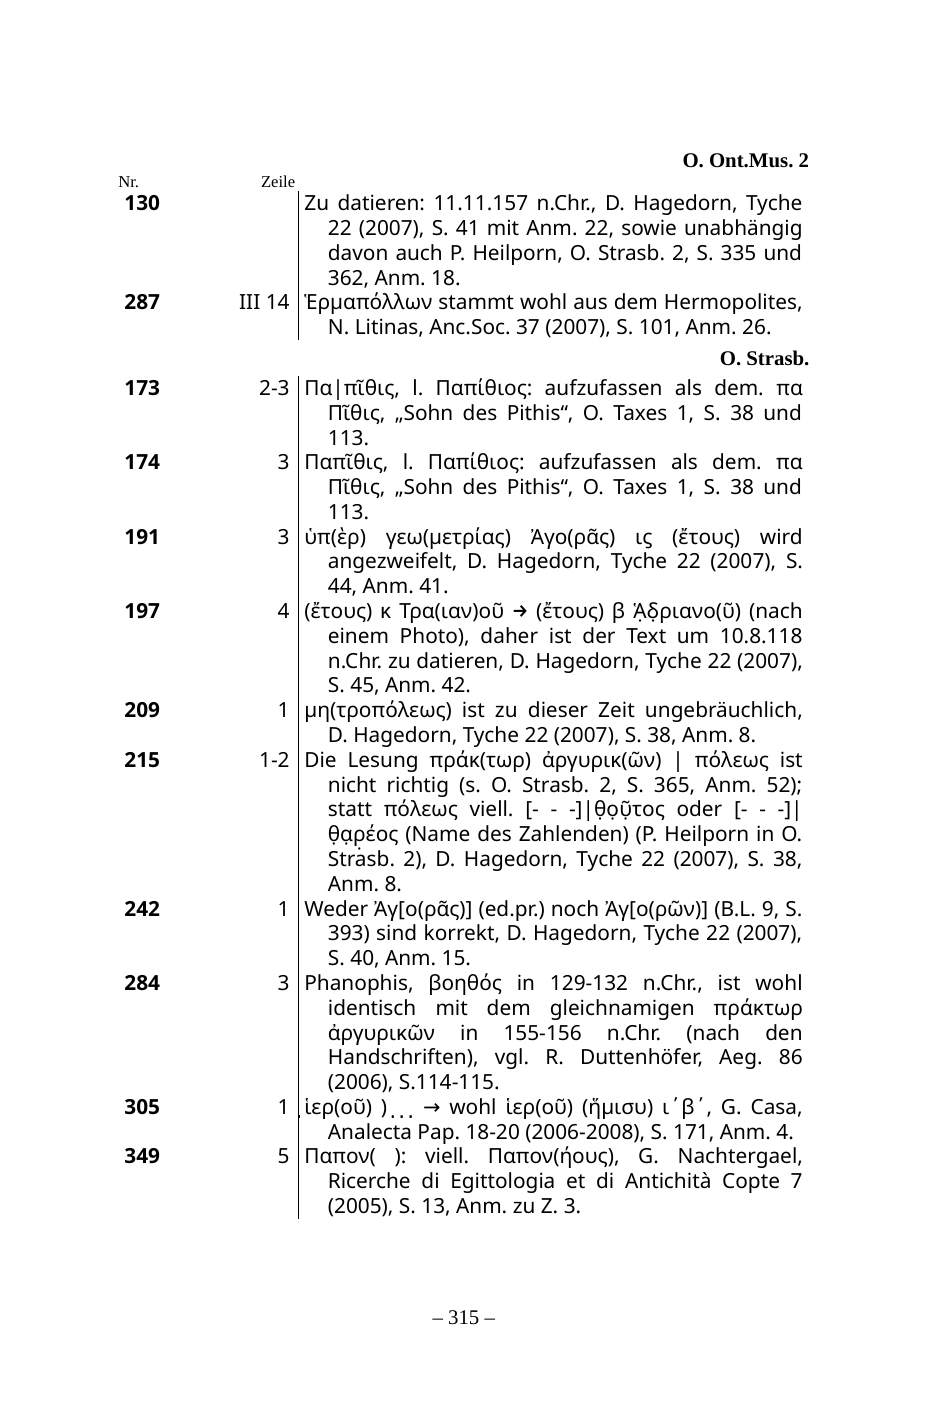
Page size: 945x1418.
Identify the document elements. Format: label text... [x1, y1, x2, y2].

table_cell 242 [118, 896, 207, 971]
table_cell μη(τροπόλεως) ist zu dieser Zeit ungebräuchlich, D. Hagedorn, Tyche 22 (2007), S. 38, Anm. 8. [299, 698, 809, 747]
table_cell 1-2 [207, 748, 298, 896]
table_cell Ἑρμαπόλλων stammt wohl aus dem Hermopolites, N. Litinas, Anc.Soc. 37 (2007), S. 101, Anm. 26. [299, 290, 809, 339]
table_header 2-3 [207, 376, 298, 450]
table_cell 215 [118, 748, 207, 896]
table_cell ὑπ(ὲρ) γεω(μετρίας) Ἀγο(ρᾶς) ιϛ (ἔτους) wird angezweifelt, D. Hagedorn, Tyche 22 (2007), S. 44, Anm. 41. [299, 524, 809, 599]
table_cell 1 [207, 698, 298, 747]
table_cell 174 [118, 450, 207, 524]
table_cell 130 [118, 191, 207, 290]
table_header 173 [118, 376, 207, 450]
table_cell 5 [207, 1144, 298, 1218]
table_cell 197 [118, 599, 207, 698]
table_cell 3 [207, 971, 298, 1094]
table_cell (ἔτους) κ Τρα(ιαν)οῦ → (ἔτους) β Ἁ̣δ̣ριανο(ῦ) (nach einem Photo), daher ist der Text um 10.8.118 n.Chr. zu datieren, D. Hagedorn, Tyche 22 (2007), S. 45, Anm. 42. [299, 599, 809, 698]
table_cell 305 [118, 1095, 207, 1144]
table_cell Παπον( ): viell. Παπον(ήους), G. Nachtergael, Ricerche di Egittologia et di Antichità Copte 7 (2005), S. 13, Anm. zu Z. 3. [299, 1144, 809, 1218]
table_cell Παπῖθις, l. Παπίθιος: aufzufassen als dem. πα Πῖθις, „Sohn des Pithis“, O. Taxes 1, S. 38 und 113. [299, 450, 809, 524]
table_cell 191 [118, 524, 207, 599]
table_cell 3 [207, 524, 298, 599]
table_cell 3 [207, 450, 298, 524]
table_cell Phanophis, βοηθός in 129-132 n.Chr., ist wohl identisch mit dem gleichnamigen πράκτωρ ἀργυρικῶν in 155-156 n.Chr. (nach den Handschriften), vgl. R. Duttenhöfer, Aeg. 86 (2006), S.114-115. [299, 971, 809, 1094]
table_cell ἱερ(οῦ) ) ̣ ̣ ̣ → wohl ἱερ(οῦ) (ἥμισυ) ι´β´, G. Casa, Analecta Pap. 18-20 (2006-2008), S. 171, Αnm. 4. [299, 1095, 809, 1144]
table_cell 284 [118, 971, 207, 1094]
table_cell 1 [207, 896, 298, 971]
table_cell 4 [207, 599, 298, 698]
table_cell 287 [118, 290, 207, 339]
table_cell 1 [207, 1095, 298, 1144]
subtitle O. Strasb. [118, 346, 809, 369]
table_cell 349 [118, 1144, 207, 1218]
table_cell Zu datieren: 11.11.157 n.Chr., D. Hagedorn, Tyche 22 (2007), S. 41 mit Anm. 22, sowie unabhängig davon auch P. Heilporn, O. Strasb. 2, S. 335 und 362, Anm. 18. [299, 191, 809, 290]
table_cell [207, 191, 298, 290]
table_header Πα|πῖθις, l. Παπίθιος: aufzufassen als dem. πα Πῖθις, „Sohn des Pithis“, O. Taxes 1, S. 38 und 113. [299, 376, 809, 450]
table_cell III 14 [207, 290, 298, 339]
table_cell 209 [118, 698, 207, 747]
table_cell Die Lesung πράκ(τωρ) ἀργυρικ(ῶν) | πόλεως ist nicht richtig (s. O. Strasb. 2, S. 365, Anm. 52); statt πόλεως viell. [- - -]|θ̣ο̣ῦ̣τος oder [- - -]|θ̣α̣ρ̣έος (Name des Zahlenden) (P. Heilporn in O. Strasb. 2), D. Hagedorn, Tyche 22 (2007), S. 38, Anm. 8. [299, 748, 809, 896]
table_cell Weder Ἀγ[ο(ρᾶς)] (ed.pr.) noch Ἀγ[ο(ρῶν)] (B.L. 9, S. 393) sind korrekt, D. Hagedorn, Tyche 22 (2007), S. 40, Anm. 15. [299, 896, 809, 971]
